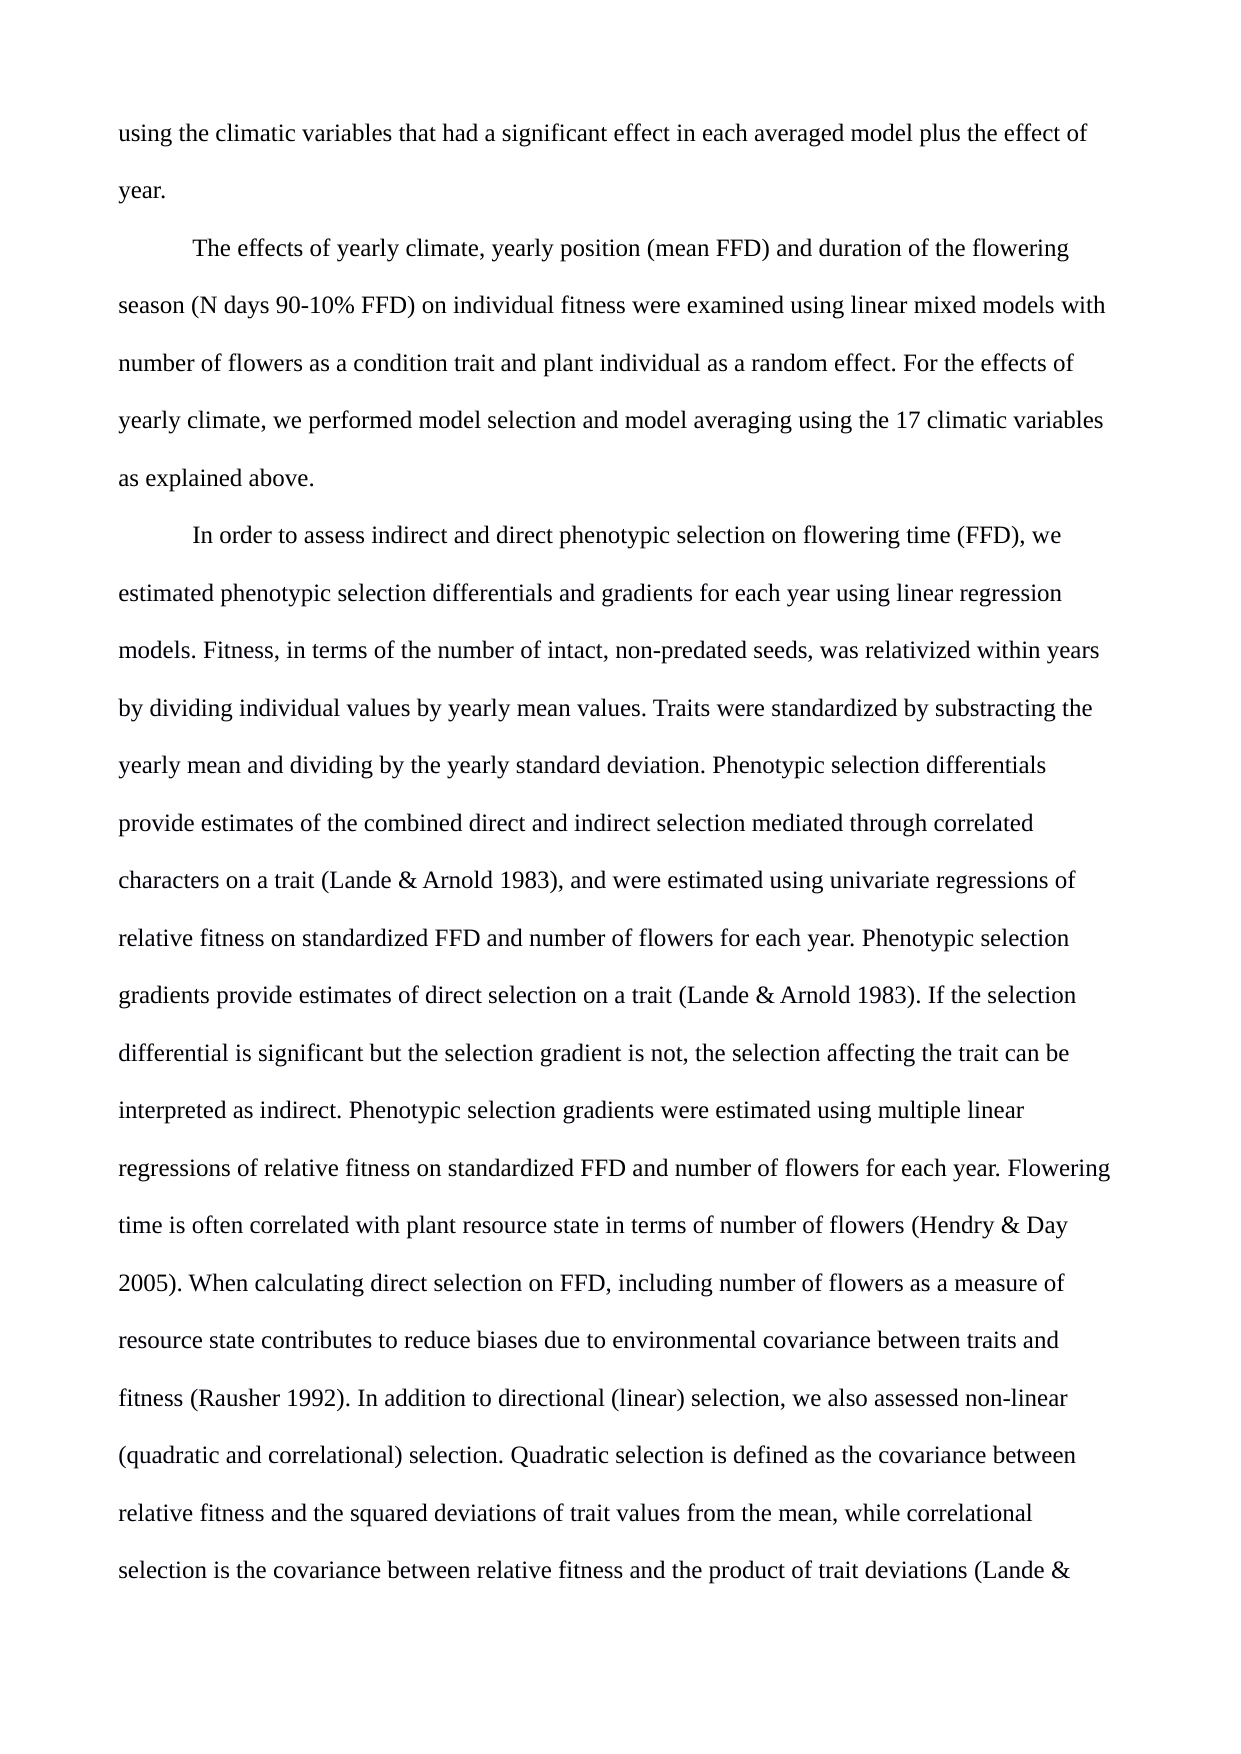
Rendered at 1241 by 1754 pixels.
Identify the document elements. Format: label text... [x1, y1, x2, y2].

text The effects of yearly climate, yearly position (mean FFD) and duration of the flowering season (N days 90-10% FFD) on individual fitness were examined using linear mixed models with number of flowers as a condition trait and plant individual as a random effect. For the effects of yearly climate, we performed model selection and model averaging using the 17 climatic variables as explained above. [118, 233, 1122, 492]
text using the climatic variables that had a significant effect in each averaged model plus the effect of year. [118, 118, 1122, 204]
text In order to assess indirect and direct phenotypic selection on flowering time (FFD), we estimated phenotypic selection differentials and gradients for each year using linear regression models. Fitness, in terms of the number of intact, non-predated seeds, was relativized within years by dividing individual values by yearly mean values. Traits were standardized by substracting the yearly mean and dividing by the yearly standard deviation. Phenotypic selection differentials provide estimates of the combined direct and indirect selection mediated through correlated characters on a trait (Lande & Arnold 1983), and were estimated using univariate regressions of relative fitness on standardized FFD and number of flowers for each year. Phenotypic selection gradients provide estimates of direct selection on a trait (Lande & Arnold 1983). If the selection differential is significant but the selection gradient is not, the selection affecting the trait can be interpreted as indirect. Phenotypic selection gradients were estimated using multiple linear regressions of relative fitness on standardized FFD and number of flowers for each year. Flowering time is often correlated with plant resource state in terms of number of flowers (Hendry & Day 2005). When calculating direct selection on FFD, including number of flowers as a measure of resource state contributes to reduce biases due to environmental covariance between traits and fitness (Rausher 1992). In addition to directional (linear) selection, we also assessed non-linear (quadratic and correlational) selection. Quadratic selection is defined as the covariance between relative fitness and the squared deviations of trait values from the mean, while correlational selection is the covariance between relative fitness and the product of trait deviations (Lande & [118, 521, 1122, 1584]
